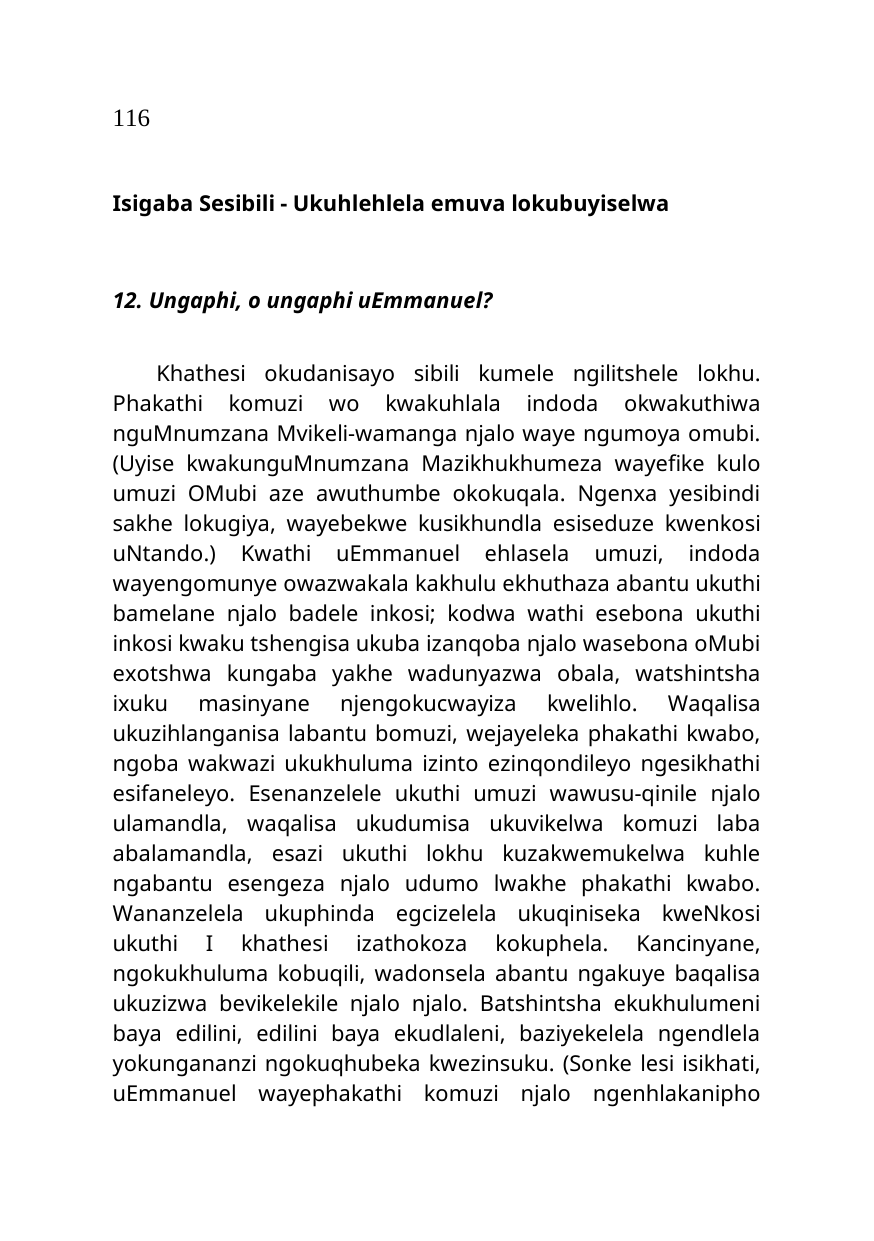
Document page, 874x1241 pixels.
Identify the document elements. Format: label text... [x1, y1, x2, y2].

subtitle 12. Ungaphi, o ungaphi uEmmanuel? [112, 285, 761, 315]
text Khathesi okudanisayo sibili kumele ngilitshele lokhu. Phakathi komuzi wo kwakuhlala indoda okwakuthiwa nguMnumzana Mvikeli-wamanga njalo waye ngumoya omubi. (Uyise kwakunguMnumzana Mazikhukhumeza wayefike kulo umuzi OMubi aze awuthumbe okokuqala. Ngenxa yesibindi sakhe lokugiya, wayebekwe kusikhundla esiseduze kwenkosi uNtando.) Kwathi uEmmanuel ehlasela umuzi, indoda wayengomunye owazwakala kakhulu ekhuthaza abantu ukuthi bamelane njalo badele inkosi; kodwa wathi esebona ukuthi inkosi kwaku tshengisa ukuba izanqoba njalo wasebona oMubi exotshwa kungaba yakhe wadunyazwa obala, watshintsha ixuku masinyane njengokucwayiza kwelihlo. Waqalisa ukuzihlanganisa labantu bomuzi, wejayeleka phakathi kwabo, ngoba wakwazi ukukhuluma izinto ezinqondileyo ngesikhathi esifaneleyo. Esenanzelele ukuthi umuzi wawusu-qinile njalo ulamandla, waqalisa ukudumisa ukuvikelwa komuzi laba abalamandla, esazi ukuthi lokhu kuzakwemukelwa kuhle ngabantu esengeza njalo udumo lwakhe phakathi kwabo. Wananzelela ukuphinda egcizelela ukuqiniseka kweNkosi ukuthi I khathesi izathokoza kokuphela. Kancinyane, ngokukhuluma kobuqili, wadonsela abantu ngakuye baqalisa ukuzizwa bevikelekile njalo njalo. Batshintsha ekukhulumeni baya edilini, edilini baya ekudlaleni, baziyekelela ngendlela yokungananzi ngokuqhubeka kwezinsuku. (Sonke lesi isikhati, uEmmanuel wayephakathi komuzi njalo ngenhlakanipho [112, 358, 761, 1108]
subtitle Isigaba Sesibili - Ukuhlehlela emuva lokubuyiselwa [112, 188, 761, 218]
